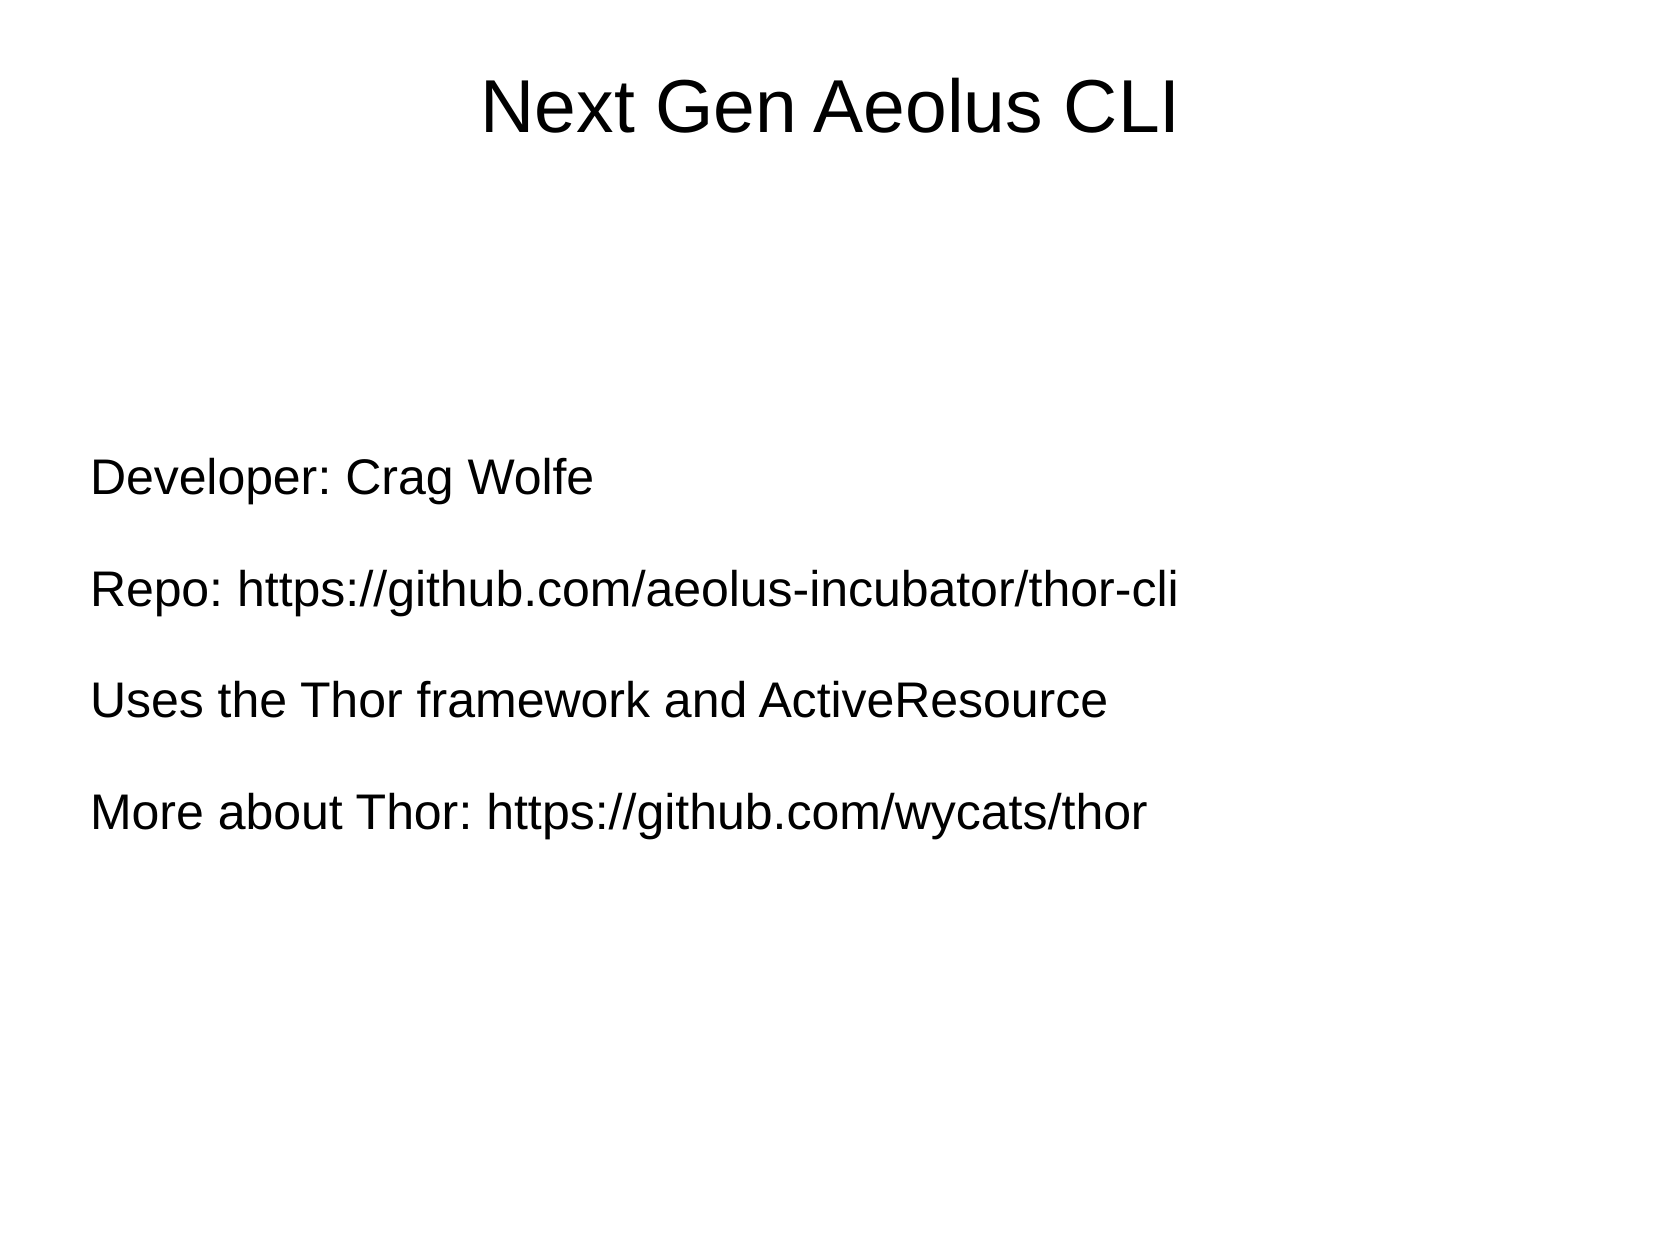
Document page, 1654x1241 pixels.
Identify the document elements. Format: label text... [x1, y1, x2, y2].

title Next Gen Aeolus CLI [86, 2, 1576, 211]
subtitle Developer: Crag Wolfe Repo: https://github.com/aeolus-incubator/thor-cli Uses the Thor framework and ActiveResource More about Thor: https://github.com/wycats/thor [90, 300, 1546, 1171]
